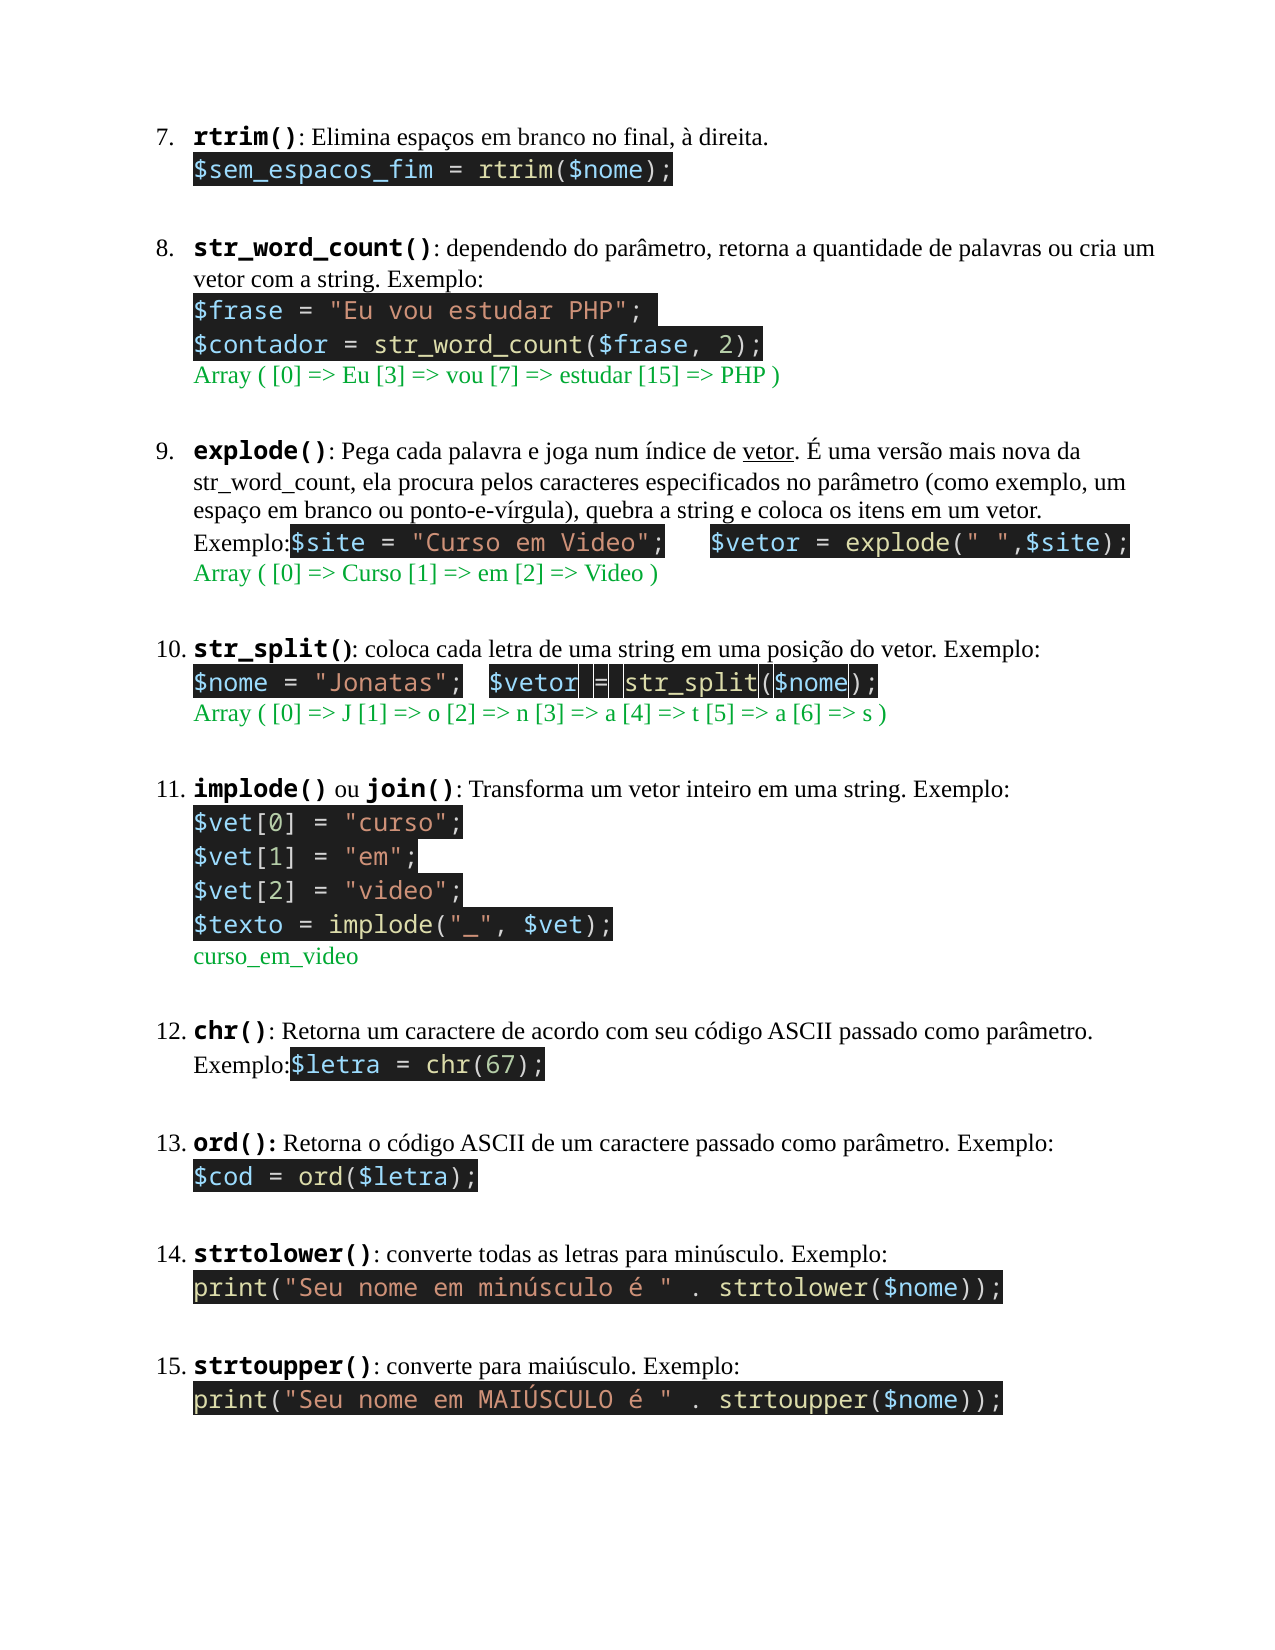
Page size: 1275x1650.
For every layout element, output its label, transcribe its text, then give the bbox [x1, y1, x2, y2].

list explode(): Pega cada palavra e joga num índice de vetor. É uma versão mais nova da str_word_count, ela procura pelos caracteres especificados no parâmetro (como exemplo, um espaço em branco ou ponto-e-vírgula), quebra a string e coloca os itens em um vetor. Exemplo:$site = "Curso em Video"; $vetor = explode(" ",$site); Array ( [0] => Curso [1] => em [2] => Video ) [156, 433, 1175, 616]
list strtolower(): converte todas as letras para minúsculo. Exemplo: print("Seu nome em minúsculo é " . strtolower($nome)); [156, 1236, 1175, 1333]
list rtrim(): Elimina espaços em branco no final, à direita. $sem_espacos_fim = rtrim($nome); [156, 118, 1175, 215]
list chr(): Retorna um caractere de acordo com seu código ASCII passado como parâmetro. Exemplo:$letra = chr(67); [156, 1013, 1175, 1110]
list str_split(): coloca cada letra de uma string em uma posição do vetor. Exemplo:$nome = "Jonatas"; $vetor = str_split($nome); Array ( [0] => J [1] => o [2] => n [3] => a [4] => t [5] => a [6] => s ) [156, 630, 1175, 756]
list strtoupper(): converte para maiúsculo. Exemplo: print("Seu nome em MAIÚSCULO é " . strtoupper($nome)); [156, 1347, 1175, 1444]
list ord(): Retorna o código ASCII de um caractere passado como parâmetro. Exemplo:$cod = ord($letra); [156, 1124, 1175, 1221]
list implode() ou join(): Transforma um vetor inteiro em uma string. Exemplo: $vet[0] = "curso"; $vet[1] = "em"; $vet[2] = "video"; $texto = implode("_", $vet); curso_em_video [156, 771, 1175, 998]
list str_word_count(): dependendo do parâmetro, retorna a quantidade de palavras ou cria um vetor com a string. Exemplo: $frase = "Eu vou estudar PHP"; $contador = str_word_count($frase, 2); Array ( [0] => Eu [3] => vou [7] => estudar [15] => PHP ) [156, 229, 1175, 418]
